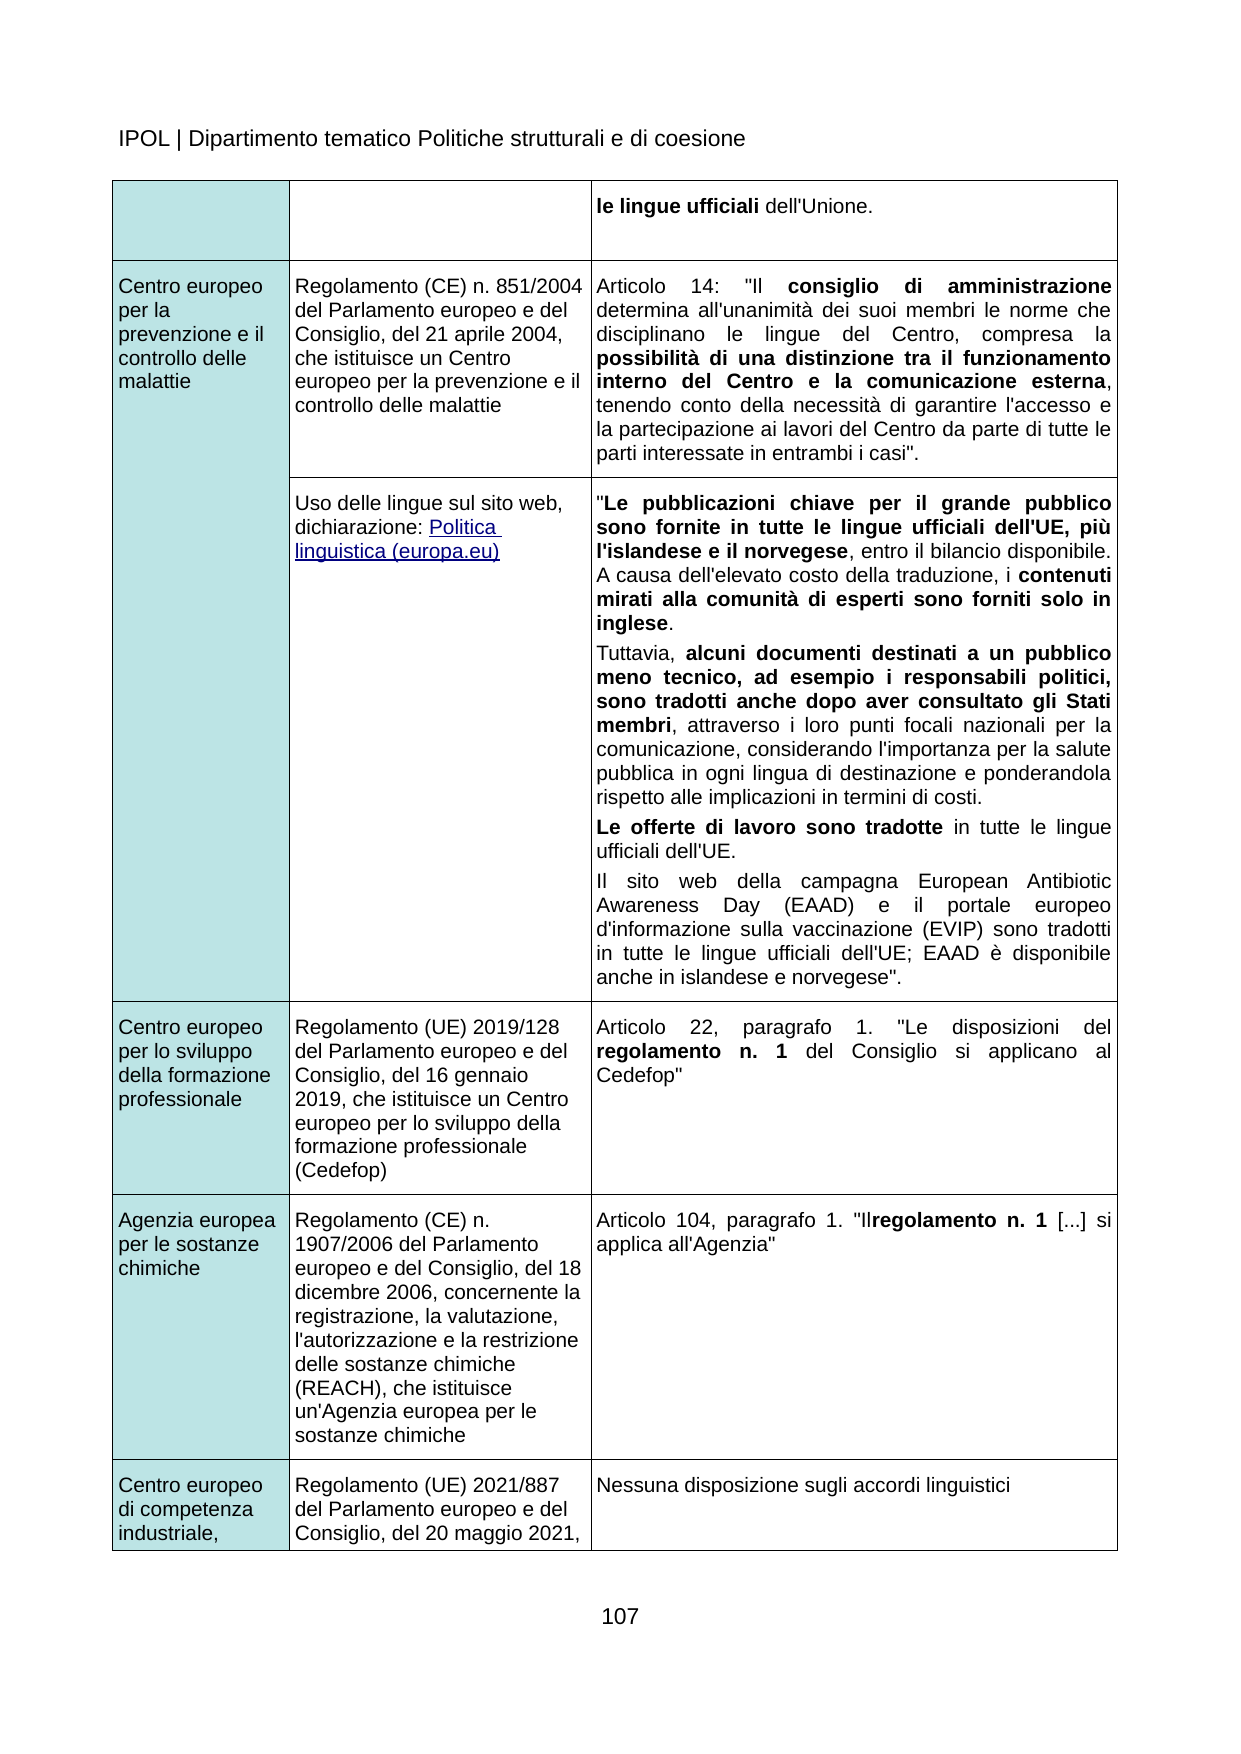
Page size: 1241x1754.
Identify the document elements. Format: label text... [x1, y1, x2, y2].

table_cell Regolamento (CE) n. 1907/2006 del Parlamento europeo e del Consiglio, del 18 dicembre 2006, concernente la registrazione, la valutazione, l'autorizzazione e la restrizione delle sostanze chimiche (REACH), che istituisce un'Agenzia europea per le sostanze chimiche [290, 1195, 591, 1459]
table_cell Regolamento (CE) n. 851/2004 del Parlamento europeo e del Consiglio, del 21 aprile 2004, che istituisce un Centro europeo per la prevenzione e il controllo delle malattie [290, 261, 591, 477]
table_cell Uso delle lingue sul sito web, dichiarazione: Politica linguistica (europa.eu) [290, 478, 591, 1001]
table_cell [113, 181, 289, 260]
table_cell le lingue ufficiali dell'Unione. [592, 181, 1117, 260]
table_cell Centro europeo di competenza industriale, [113, 1460, 289, 1550]
table_cell Agenzia europea per le sostanze chimiche [113, 1195, 289, 1459]
table_cell Articolo 22, paragrafo 1. "Le disposizioni del regolamento n. 1 del Consiglio si applicano al Cedefop" [592, 1002, 1117, 1194]
table_cell Nessuna disposizione sugli accordi linguistici [592, 1460, 1117, 1550]
table_cell [290, 181, 591, 260]
table_cell Centro europeo per lo sviluppo della formazione professionale [113, 1002, 289, 1194]
table_cell Centro europeo per la prevenzione e il controllo delle malattie [113, 261, 289, 1001]
table_cell Regolamento (UE) 2021/887 del Parlamento europeo e del Consiglio, del 20 maggio 2021, [290, 1460, 591, 1550]
table_cell Articolo 104, paragrafo 1. "Ilregolamento n. 1 [...] si applica all'Agenzia" [592, 1195, 1117, 1459]
table_cell "Le pubblicazioni chiave per il grande pubblico sono fornite in tutte le lingue ufficiali dell'UE, più l'islandese e il norvegese, entro il bilancio disponibile. A causa dell'elevato costo della traduzione, i contenuti mirati alla comunità di esperti sono forniti solo in inglese. Tuttavia, alcuni documenti destinati a un pubblico meno tecnico, ad esempio i responsabili politici, sono tradotti anche dopo aver consultato gli Stati membri, attraverso i loro punti focali nazionali per la comunicazione, considerando l'importanza per la salute pubblica in ogni lingua di destinazione e ponderandola rispetto alle implicazioni in termini di costi. Le offerte di lavoro sono tradotte in tutte le lingue ufficiali dell'UE. Il sito web della campagna European Antibiotic Awareness Day (EAAD) e il portale europeo d'informazione sulla vaccinazione (EVIP) sono tradotti in tutte le lingue ufficiali dell'UE; EAAD è disponibile anche in islandese e norvegese". [592, 478, 1117, 1001]
table_cell Articolo 14: "Il consiglio di amministrazione determina all'unanimità dei suoi membri le norme che disciplinano le lingue del Centro, compresa la possibilità di una distinzione tra il funzionamento interno del Centro e la comunicazione esterna, tenendo conto della necessità di garantire l'accesso e la partecipazione ai lavori del Centro da parte di tutte le parti interessate in entrambi i casi". [592, 261, 1117, 477]
table_cell Regolamento (UE) 2019/128 del Parlamento europeo e del Consiglio, del 16 gennaio 2019, che istituisce un Centro europeo per lo sviluppo della formazione professionale (Cedefop) [290, 1002, 591, 1194]
